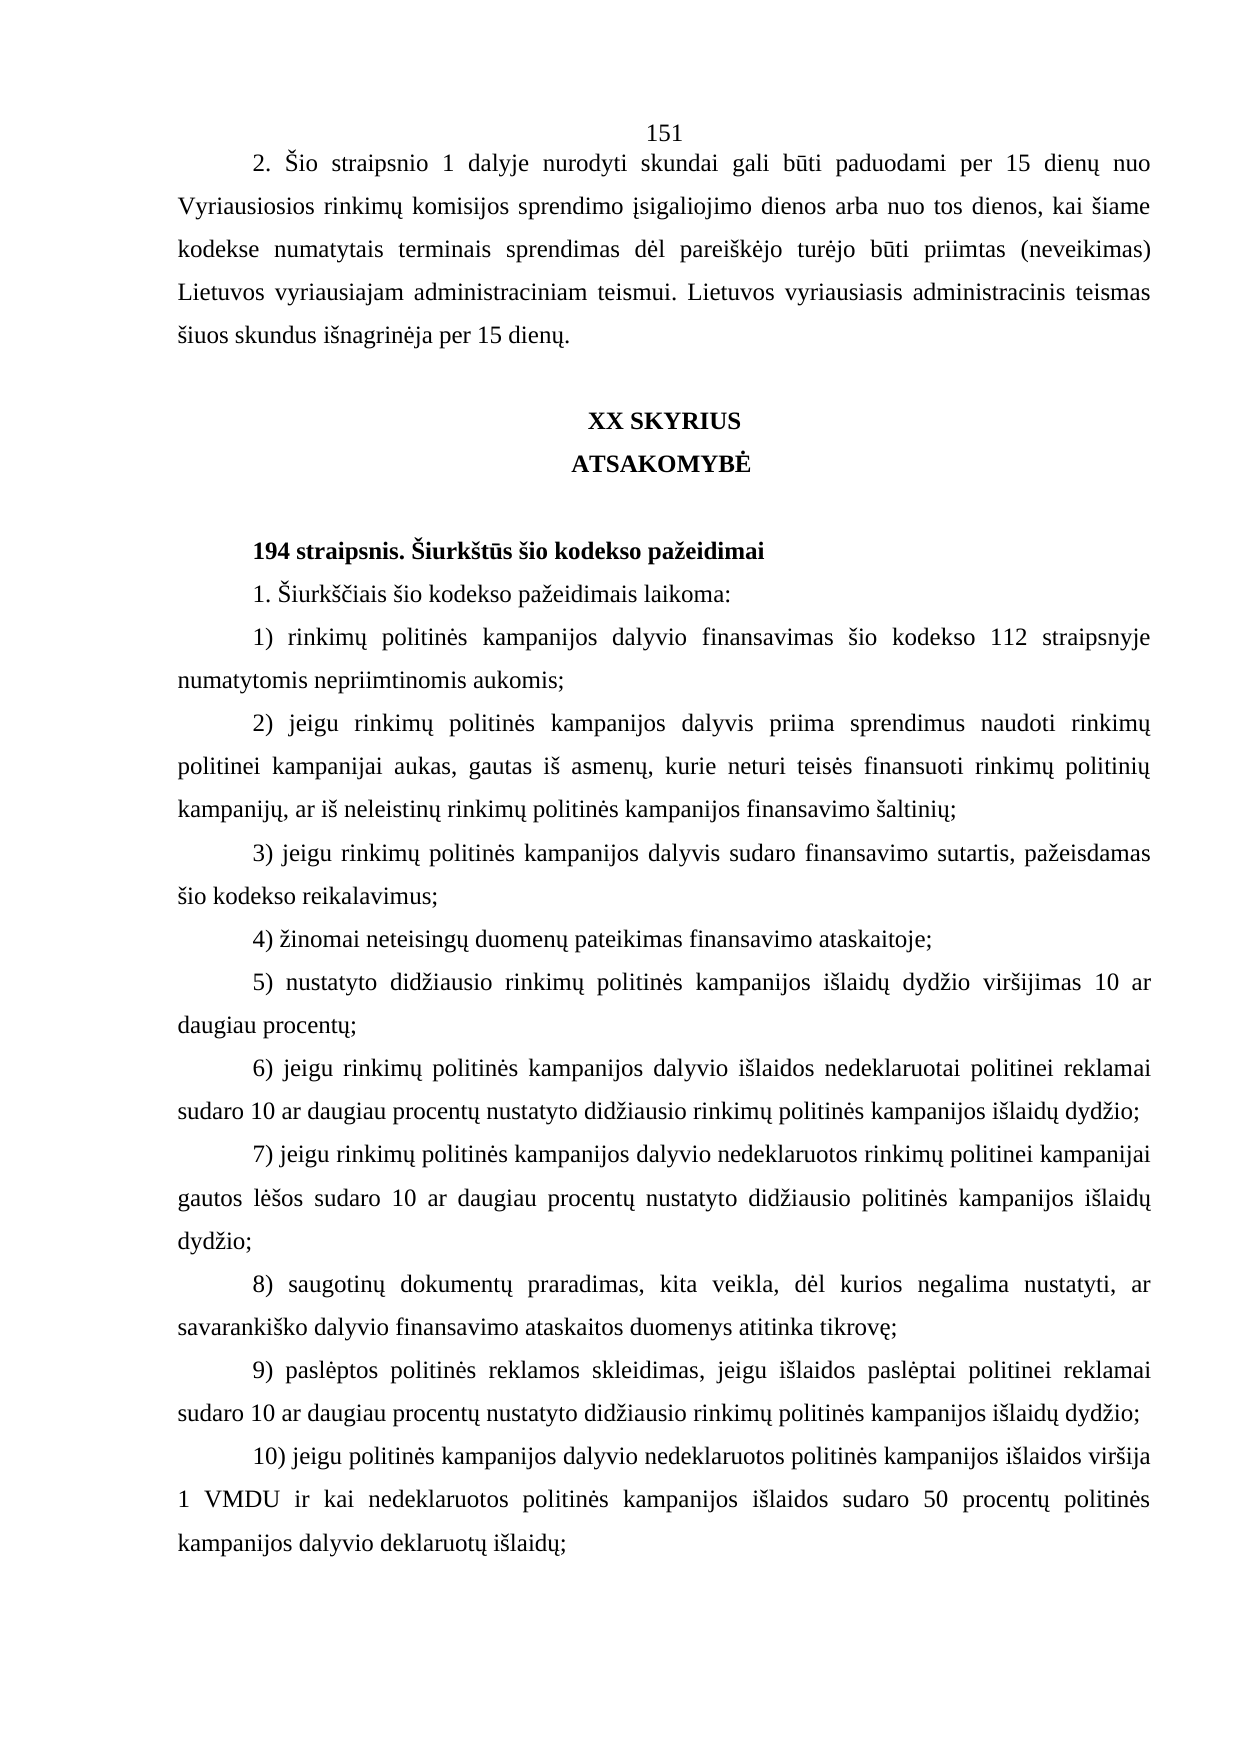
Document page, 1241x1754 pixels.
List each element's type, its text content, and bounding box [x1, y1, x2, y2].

text 8) saugotinų dokumentų praradimas, kita veikla, dėl kurios negalima nustatyti, ar savarankiško dalyvio finansavimo ataskaitos duomenys atitinka tikrovę; [177, 1269, 1152, 1341]
text 3) jeigu rinkimų politinės kampanijos dalyvis sudaro finansavimo sutartis, pažeisdamas šio kodekso reikalavimus; [177, 838, 1152, 909]
text 1) rinkimų politinės kampanijos dalyvio finansavimas šio kodekso 112 straipsnyje numatytomis nepriimtinomis aukomis; [177, 622, 1152, 694]
text 2) jeigu rinkimų politinės kampanijos dalyvis priima sprendimus naudoti rinkimų politinei kampanijai aukas, gautas iš asmenų, kurie neturi teisės finansuoti rinkimų politinių kampanijų, ar iš neleistinų rinkimų politinės kampanijos finansavimo šaltinių; [177, 708, 1152, 823]
text 9) paslėptos politinės reklamos skleidimas, jeigu išlaidos paslėptai politinei reklamai sudaro 10 ar daugiau procentų nustatyto didžiausio rinkimų politinės kampanijos išlaidų dydžio; [177, 1355, 1152, 1427]
text 4) žinomai neteisingų duomenų pateikimas finansavimo ataskaitoje; [177, 924, 1152, 953]
text 7) jeigu rinkimų politinės kampanijos dalyvio nedeklaruotos rinkimų politinei kampanijai gautos lėšos sudaro 10 ar daugiau procentų nustatyto didžiausio politinės kampanijos išlaidų dydžio; [177, 1139, 1152, 1254]
subtitle 194 straipsnis. Šiurkštūs šio kodekso pažeidimai [177, 536, 1152, 564]
text 1. Šiurkščiais šio kodekso pažeidimais laikoma: [177, 579, 1152, 608]
text 10) jeigu politinės kampanijos dalyvio nedeklaruotos politinės kampanijos išlaidos viršija 1 VMDU ir kai nedeklaruotos politinės kampanijos išlaidos sudaro 50 procentų politinės kampanijos dalyvio deklaruotų išlaidų; [177, 1441, 1152, 1556]
text 5) nustatyto didžiausio rinkimų politinės kampanijos išlaidų dydžio viršijimas 10 ar daugiau procentų; [177, 967, 1152, 1039]
text XX SKYRIUS [177, 406, 1152, 435]
text 2. Šio straipsnio 1 dalyje nurodyti skundai gali būti paduodami per 15 dienų nuo Vyriausiosios rinkimų komisijos sprendimo įsigaliojimo dienos arba nuo tos dienos, kai šiame kodekse numatytais terminais sprendimas dėl pareiškėjo turėjo būti priimtas (neveikimas) Lietuvos vyriausiajam administraciniam teismui. Lietuvos vyriausiasis administracinis teismas šiuos skundus išnagrinėja per 15 dienų. [177, 148, 1152, 349]
text ATSAKOMYBĖ [177, 449, 1152, 478]
text 6) jeigu rinkimų politinės kampanijos dalyvio išlaidos nedeklaruotai politinei reklamai sudaro 10 ar daugiau procentų nustatyto didžiausio rinkimų politinės kampanijos išlaidų dydžio; [177, 1053, 1152, 1125]
